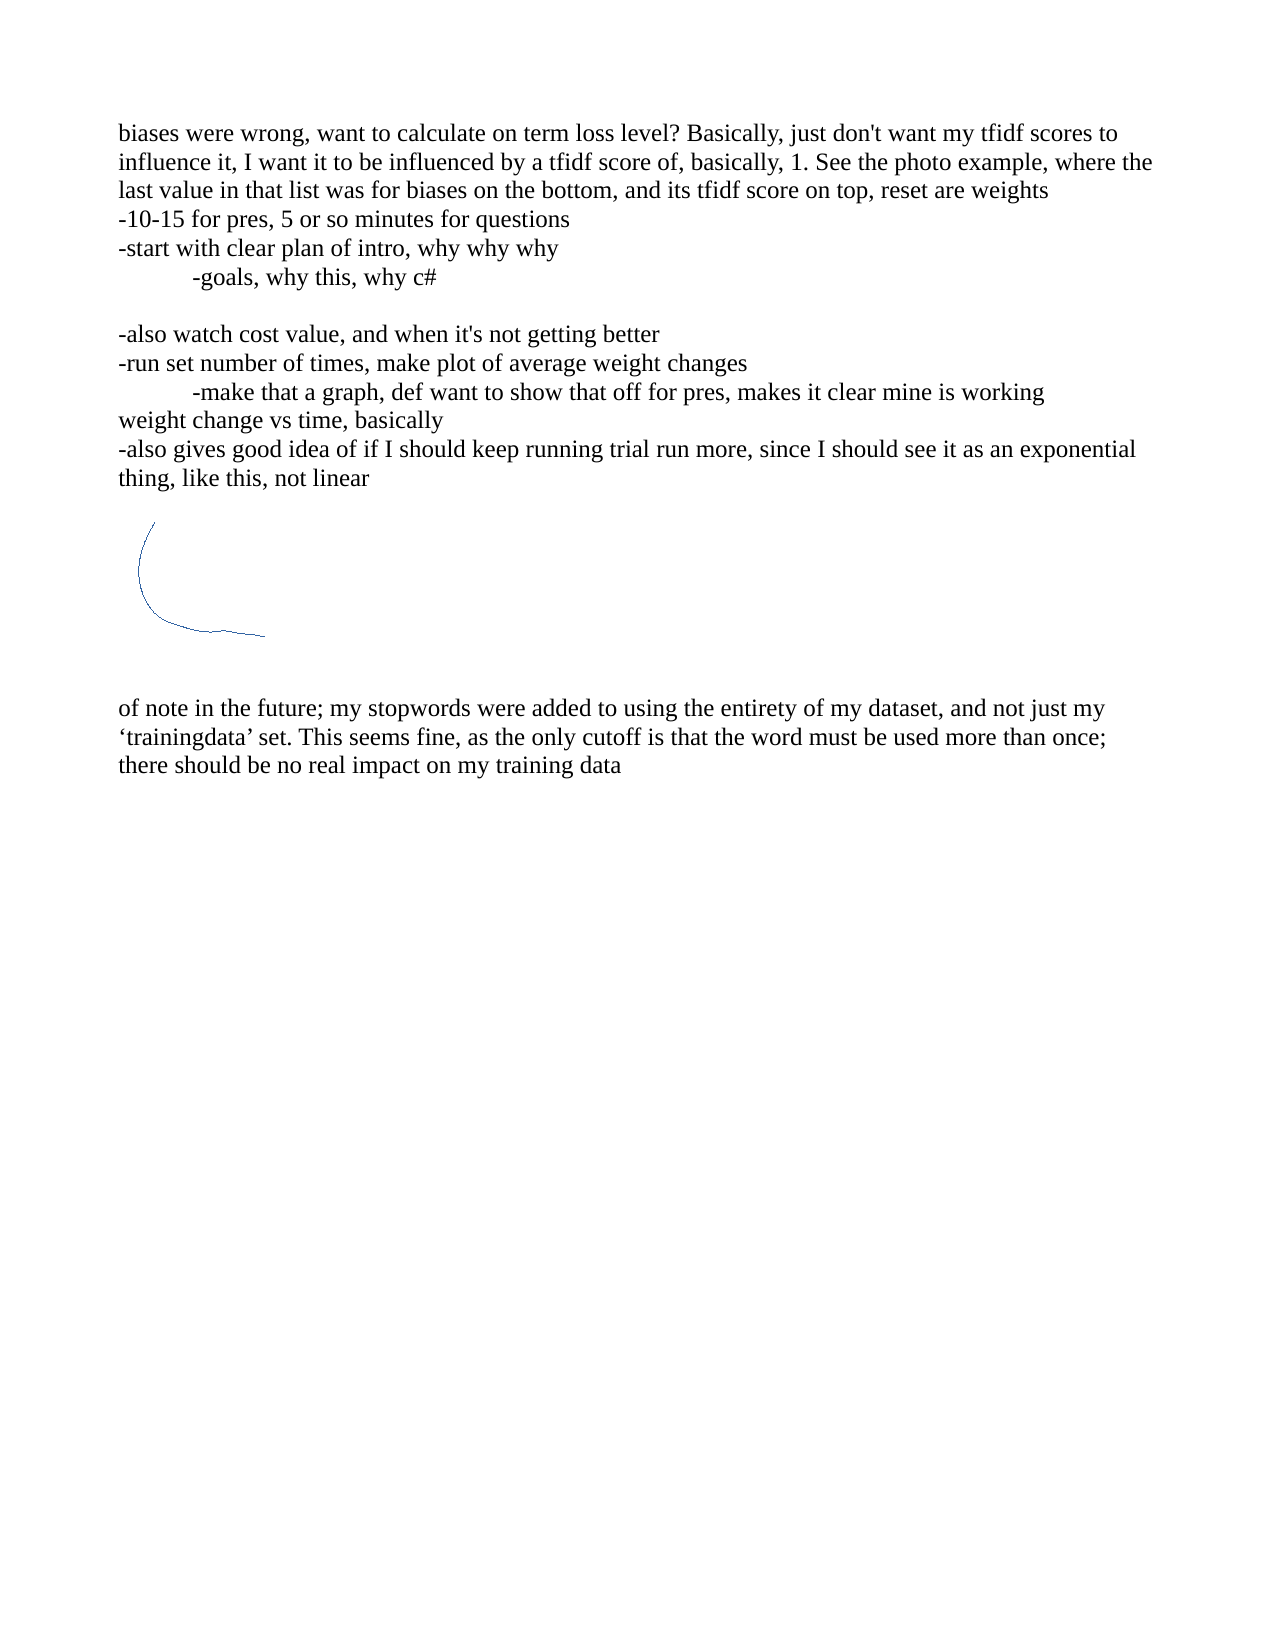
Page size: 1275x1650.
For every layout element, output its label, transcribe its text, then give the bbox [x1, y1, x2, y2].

text -also gives good idea of if I should keep running trial run more, since I should see it as an exponential thing, like this, not linear [118, 434, 1157, 492]
text -make that a graph, def want to show that off for pres, makes it clear mine is working [118, 377, 1157, 406]
text -run set number of times, make plot of average weight changes [118, 348, 1157, 377]
text of note in the future; my stopwords were added to using the entirety of my dataset, and not just my ‘trainingdata’ set. This seems fine, as the only cutoff is that the word must be used more than once; there should be no real impact on my training data [118, 693, 1157, 779]
text -also watch cost value, and when it's not getting better [118, 319, 1157, 348]
text biases were wrong, want to calculate on term loss level? Basically, just don't want my tfidf scores to influence it, I want it to be influenced by a tfidf score of, basically, 1. See the photo example, where the last value in that list was for biases on the bottom, and its tfidf score on top, reset are weights [118, 118, 1157, 204]
text -goals, why this, why c# [118, 262, 1157, 291]
text weight change vs time, basically [118, 406, 1157, 434]
text -10-15 for pres, 5 or so minutes for questions [118, 204, 1157, 233]
text -start with clear plan of intro, why why why [118, 233, 1157, 262]
